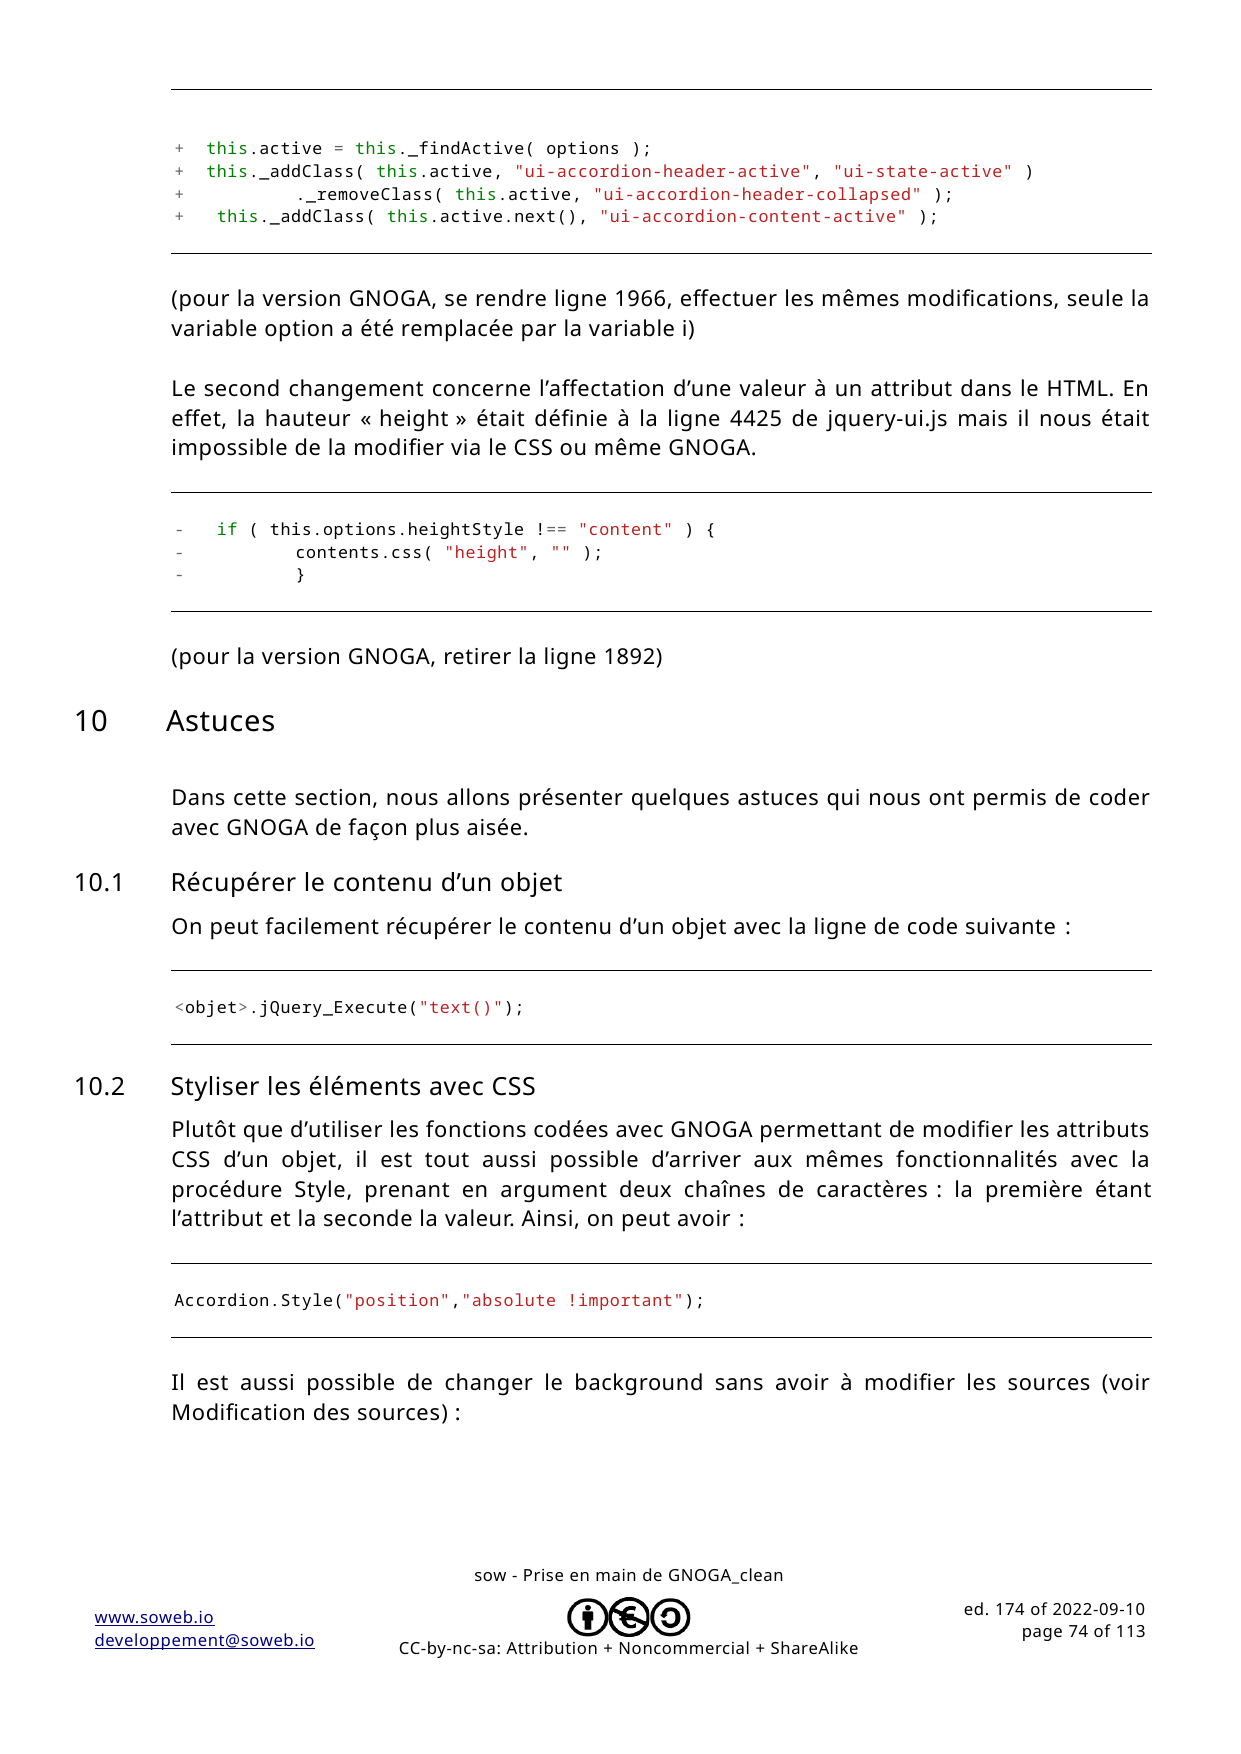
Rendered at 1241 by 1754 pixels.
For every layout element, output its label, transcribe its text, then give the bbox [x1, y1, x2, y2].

list - contents.css( "height", "" ); [171, 537, 1152, 560]
list - } [171, 560, 1152, 611]
text Le second changement concerne l’affectation d’une valeur à un attribut dans le HTML. En effet, la hauteur « height » était définie à la ligne 4425 de jquery-ui.js mais il nous était impossible de la modifier via le CSS ou même GNOGA. [171, 343, 1152, 462]
list + this._addClass( this.active.next(), "ui-accordion-content-active" ); [171, 202, 1152, 253]
list + ._removeClass( this.active, "ui-accordion-header-collapsed" ); [171, 179, 1152, 202]
text On peut facilement récupérer le contenu d’un objet avec la ligne de code suivante : [171, 911, 1152, 941]
subtitle Récupérer le contenu d’un objet [74, 865, 1152, 899]
text (pour la version GNOGA, se rendre ligne 1966, effectuer les mêmes modifications, seule la variable option a été remplacée par la variable i) [171, 283, 1152, 343]
subtitle Styliser les éléments avec CSS [74, 1068, 1152, 1102]
text Dans cette section, nous allons présenter quelques astuces qui nous ont permis de coder avec GNOGA de façon plus aisée. [171, 782, 1152, 841]
text Plutôt que d’utiliser les fonctions codées avec GNOGA permettant de modifier les attributs CSS d’un objet, il est tout aussi possible d’arriver aux mêmes fonctionnalités avec la procédure Style, prenant en argument deux chaînes de caractères : la première étant l’attribut et la seconde la valeur. Ainsi, on peut avoir : [171, 1114, 1152, 1233]
list - if ( this.options.heightStyle !== "content" ) { [171, 493, 1152, 537]
picture [566, 1597, 691, 1637]
list Accordion.Style("position","absolute !important"); [171, 1264, 1152, 1337]
text Il est aussi possible de changer le background sans avoir à modifier les sources (voir Modification des sources) : [171, 1367, 1152, 1427]
text (pour la version GNOGA, retirer la ligne 1892) [171, 641, 1152, 671]
list + this.active = this._findActive( options ); [171, 111, 1152, 157]
subtitle Astuces [74, 701, 1152, 740]
list <objet>.jQuery_Execute("text()"); [171, 971, 1152, 1044]
list + this._addClass( this.active, "ui-accordion-header-active", "ui-state-active" ) [171, 157, 1152, 179]
